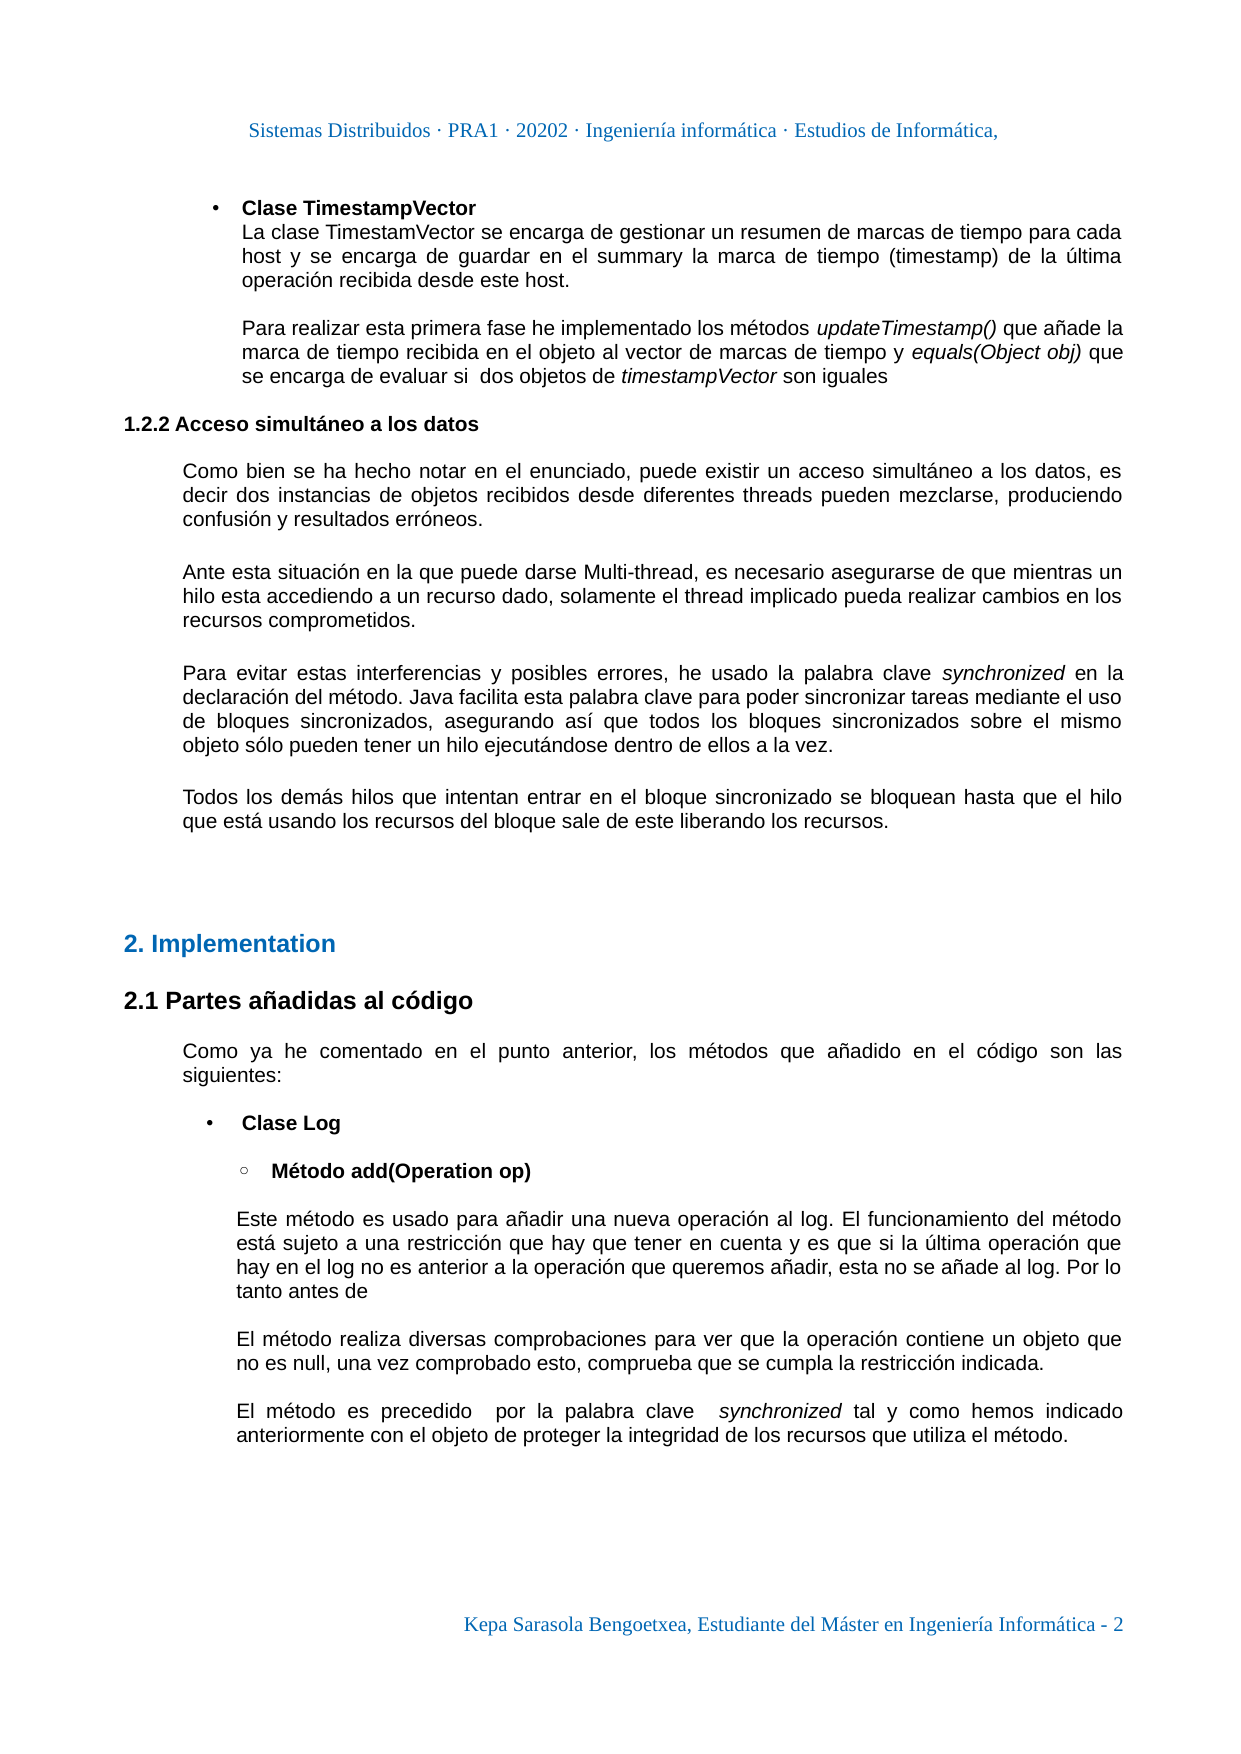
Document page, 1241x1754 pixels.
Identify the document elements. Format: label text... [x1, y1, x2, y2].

list Para realizar esta primera fase he implementado los métodos updateTimestamp() que añade la marca de tiempo recibida en el objeto al vector de marcas de tiempo y equals(Object obj) que se encarga de evaluar si dos objetos de timestampVector son iguales [212, 316, 1123, 387]
text Como bien se ha hecho notar en el enunciado, puede existir un acceso simultáneo a los datos, es decir dos instancias de objetos recibidos desde diferentes threads pueden mezclarse, produciendo confusión y resultados erróneos. [182, 459, 1123, 531]
list Método add(Operation op) [236, 1159, 1123, 1183]
list La clase TimestamVector se encarga de gestionar un resumen de marcas de tiempo para cada host y se encarga de guardar en el summary la marca de tiempo (timestamp) de la última operación recibida desde este host. [212, 220, 1123, 292]
text 2.1 Partes añadidas al código [123, 986, 1123, 1015]
text Todos los demás hilos que intentan entrar en el bloque sincronizado se bloquean hasta que el hilo que está usando los recursos del bloque sale de este liberando los recursos. [182, 785, 1123, 833]
text Ante esta situación en la que puede darse Multi-thread, es necesario asegurarse de que mientras un hilo esta accediendo a un recurso dado, solamente el thread implicado pueda realizar cambios en los recursos comprometidos. [182, 560, 1123, 632]
list El método es precedido por la palabra clave synchronized tal y como hemos indicado anteriormente con el objeto de proteger la integridad de los recursos que utiliza el método. [198, 1399, 1123, 1447]
text Como ya he comentado en el punto anterior, los métodos que añadido en el código son las siguientes: [182, 1039, 1123, 1087]
text 2. Implementation [123, 929, 1123, 958]
text Para evitar estas interferencias y posibles errores, he usado la palabra clave synchronized en la declaración del método. Java facilita esta palabra clave para poder sincronizar tareas mediante el uso de bloques sincronizados, asegurando así que todos los bloques sincronizados sobre el mismo objeto sólo pueden tener un hilo ejecutándose dentro de ellos a la vez. [182, 661, 1123, 756]
list Clase Log [206, 1111, 1123, 1135]
list Clase TimestampVector [212, 196, 1123, 220]
list Este método es usado para añadir una nueva operación al log. El funcionamiento del método está sujeto a una restricción que hay que tener en cuenta y es que si la última operación que hay en el log no es anterior a la operación que queremos añadir, esta no se añade al log. Por lo tanto antes de [198, 1207, 1123, 1303]
list El método realiza diversas comprobaciones para ver que la operación contiene un objeto que no es null, una vez comprobado esto, comprueba que se cumpla la restricción indicada. [198, 1327, 1123, 1375]
text 1.2.2 Acceso simultáneo a los datos [123, 411, 1123, 435]
